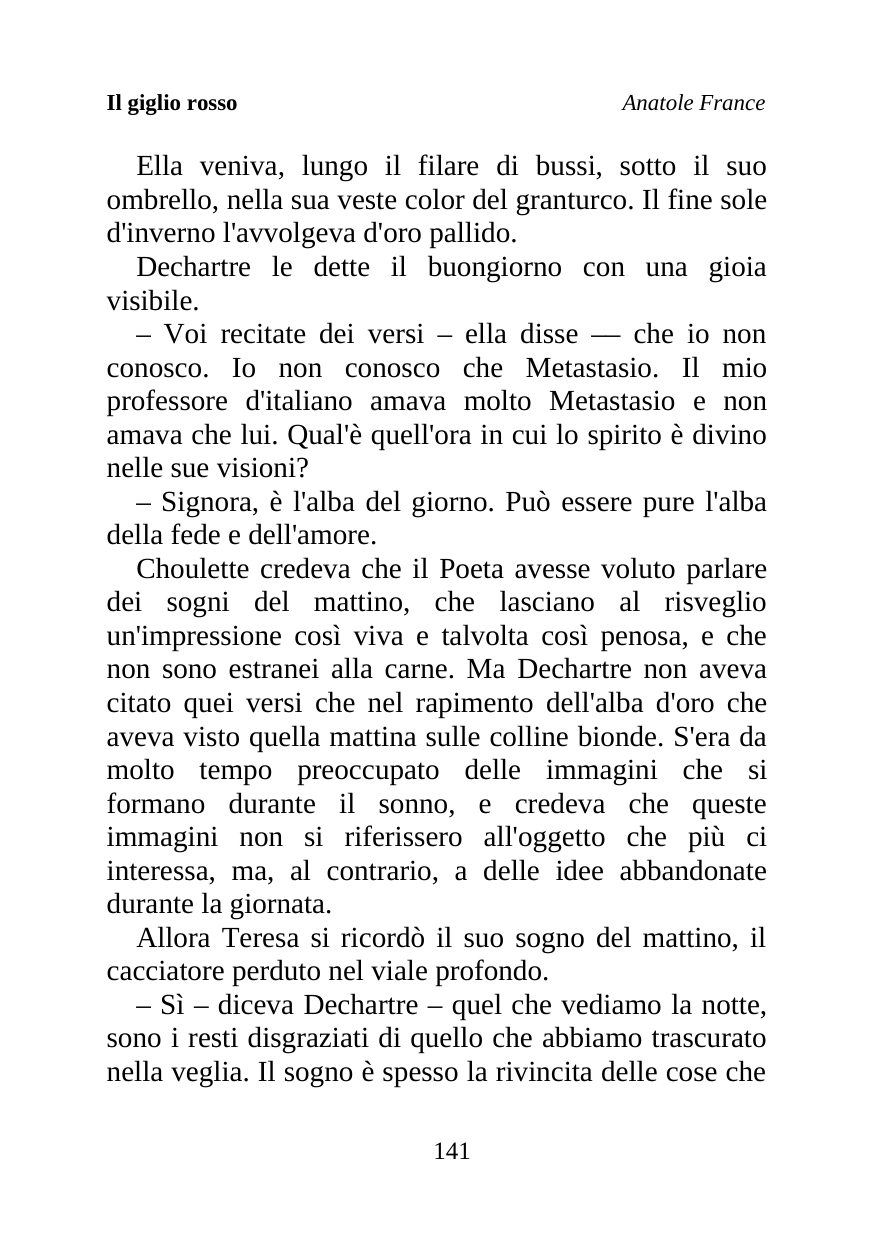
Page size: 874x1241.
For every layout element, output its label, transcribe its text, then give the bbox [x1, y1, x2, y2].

text – Sì – diceva Dechartre – quel che vediamo la notte, sono i resti disgraziati di quello che abbiamo trascurato nella veglia. Il sogno è spesso la rivincita delle cose che [106, 987, 768, 1088]
text – Signora, è l'alba del giorno. Può essere pure l'alba della fede e dell'amore. [106, 484, 768, 551]
text Dechartre le dette il buongiorno con una gioia visibile. [106, 249, 768, 316]
text – Voi recitate dei versi – ella disse –– che io non conosco. Io non conosco che Metastasio. Il mio professore d'italiano amava molto Metastasio e non amava che lui. Qual'è quell'ora in cui lo spirito è divino nelle sue visioni? [106, 316, 768, 484]
text Choulette credeva che il Poeta avesse voluto parlare dei sogni del mattino, che lasciano al risveglio un'impressione così viva e talvolta così penosa, e che non sono estranei alla carne. Ma Dechartre non aveva citato quei versi che nel rapimento dell'alba d'oro che aveva visto quella mattina sulle colline bionde. S'era da molto tempo preoccupato delle immagini che si formano durante il sonno, e credeva che queste immagini non si riferissero all'oggetto che più ci interessa, ma, al contrario, a delle idee abbandonate durante la giornata. [106, 551, 768, 920]
text Ella veniva, lungo il filare di bussi, sotto il suo ombrello, nella sua veste color del granturco. Il fine sole d'inverno l'avvolgeva d'oro pallido. [106, 148, 768, 249]
text Allora Teresa si ricordò il suo sogno del mattino, il cacciatore perduto nel viale profondo. [106, 920, 768, 987]
